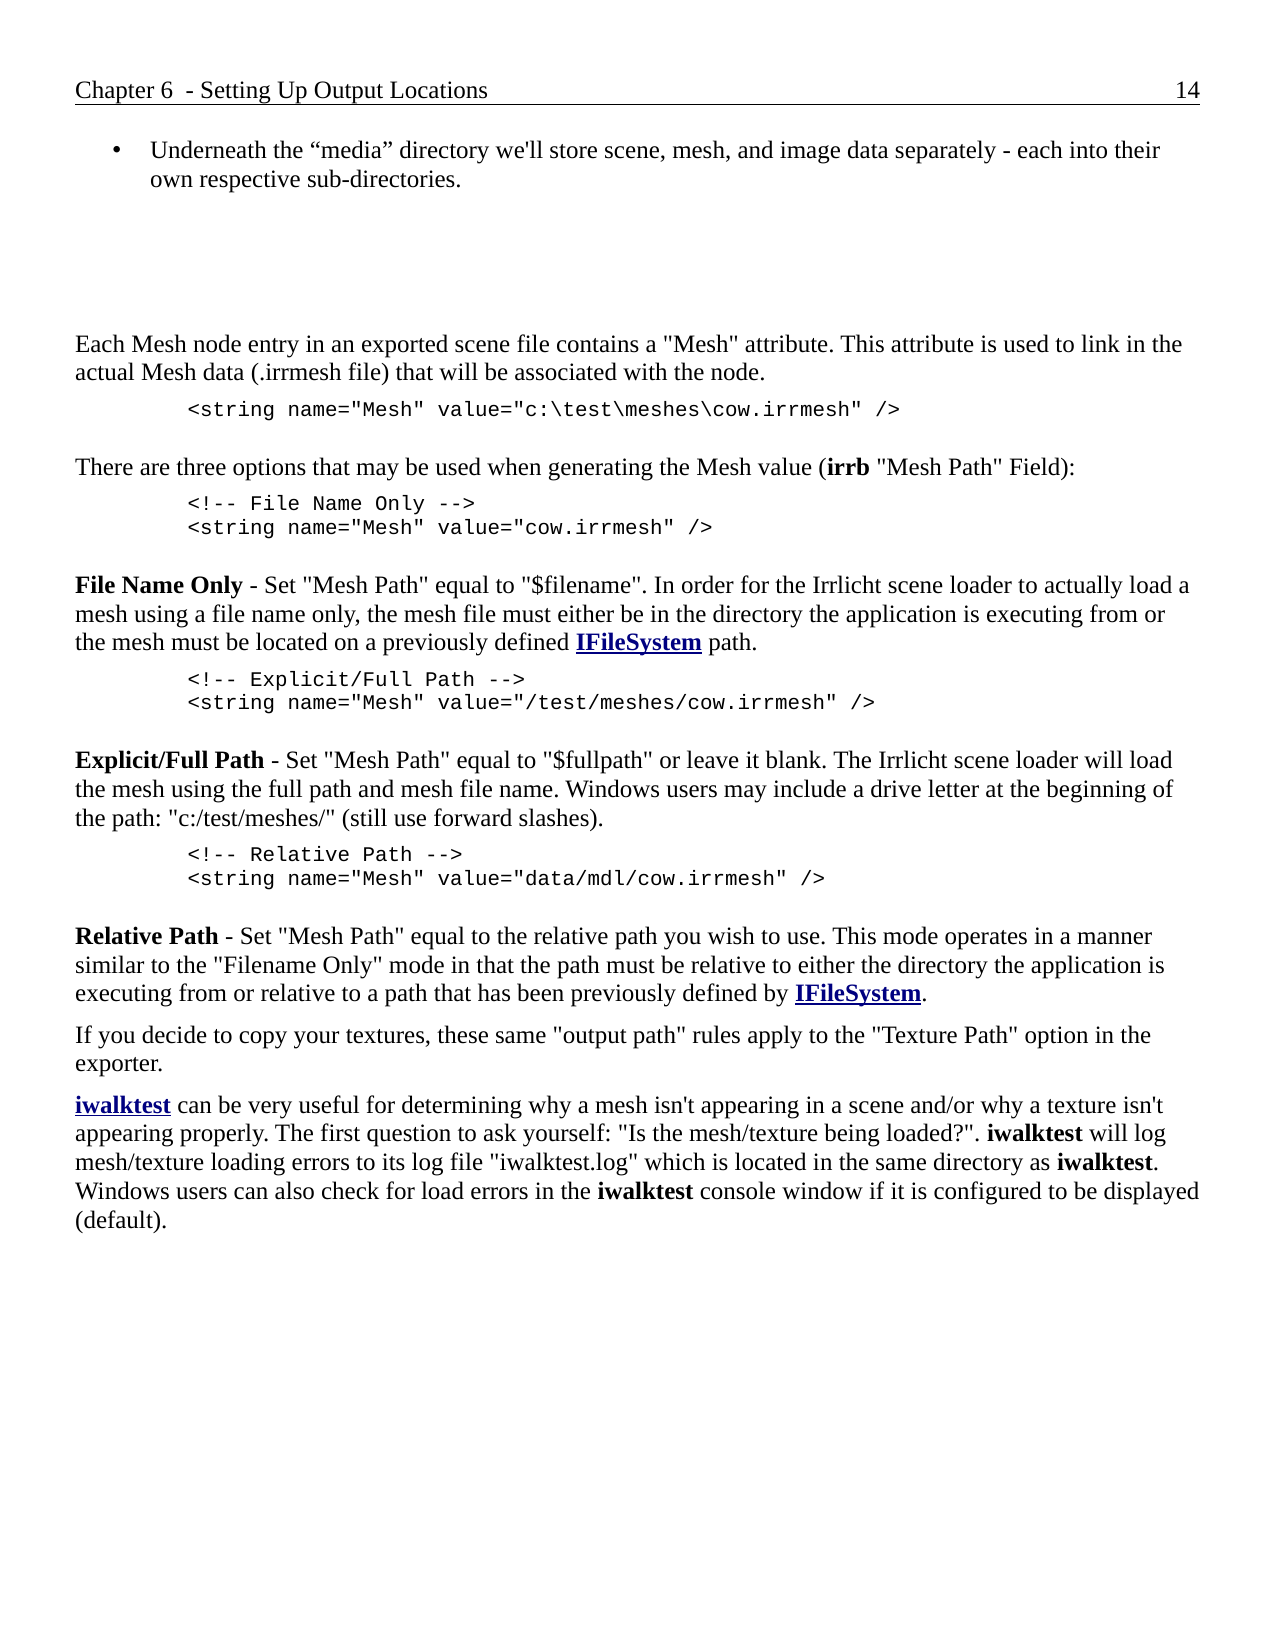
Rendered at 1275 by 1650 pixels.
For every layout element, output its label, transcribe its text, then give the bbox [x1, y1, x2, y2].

text File Name Only - Set "Mesh Path" equal to "$filename". In order for the Irrlicht scene loader to actually load a mesh using a file name only, the mesh file must either be in the directory the application is executing from or the mesh must be located on a previously defined IFileSystem path. [75, 570, 1200, 656]
text Each Mesh node entry in an exported scene file contains a "Mesh" attribute. This attribute is used to link in the actual Mesh data (.irrmesh file) that will be associated with the node. [75, 329, 1200, 386]
text Relative Path - Set "Mesh Path" equal to the relative path you wish to use. This mode operates in a manner similar to the "Filename Only" mode in that the path must be relative to either the directory the application is executing from or relative to a path that has been previously defined by IFileSystem. [75, 921, 1200, 1007]
text If you decide to copy your textures, these same "output path" rules apply to the "Texture Path" option in the exporter. [75, 1020, 1200, 1077]
text There are three options that may be used when generating the Mesh value (irrb "Mesh Path" Field): [75, 452, 1200, 481]
text <string name="Mesh" value="cow.irrmesh" /> [75, 517, 1200, 540]
text Explicit/Full Path - Set "Mesh Path" equal to "$fullpath" or leave it blank. The Irrlicht scene loader will load the mesh using the full path and mesh file name. Windows users may include a drive letter at the beginning of the path: "c:/test/meshes/" (still use forward slashes). [75, 745, 1200, 832]
text <!-- Explicit/Full Path --> [75, 669, 1200, 692]
text <string name="Mesh" value="/test/meshes/cow.irrmesh" /> [75, 692, 1200, 716]
text <string name="Mesh" value="c:\test\meshes\cow.irrmesh" /> [75, 399, 1200, 422]
text <!-- Relative Path --> [75, 844, 1200, 868]
text <string name="Mesh" value="data/mdl/cow.irrmesh" /> [75, 868, 1200, 891]
list Underneath the “media” directory we'll store scene, mesh, and image data separately - each into their own respective sub-directories. [112, 135, 1200, 192]
text iwalktest can be very useful for determining why a mesh isn't appearing in a scene and/or why a texture isn't appearing properly. The first question to ask yourself: "Is the mesh/texture being loaded?". iwalktest will log mesh/texture loading errors to its log file "iwalktest.log" which is located in the same directory as iwalktest. Windows users can also check for load errors in the iwalktest console window if it is configured to be displayed (default). [75, 1090, 1200, 1233]
text <!-- File Name Only --> [75, 493, 1200, 517]
